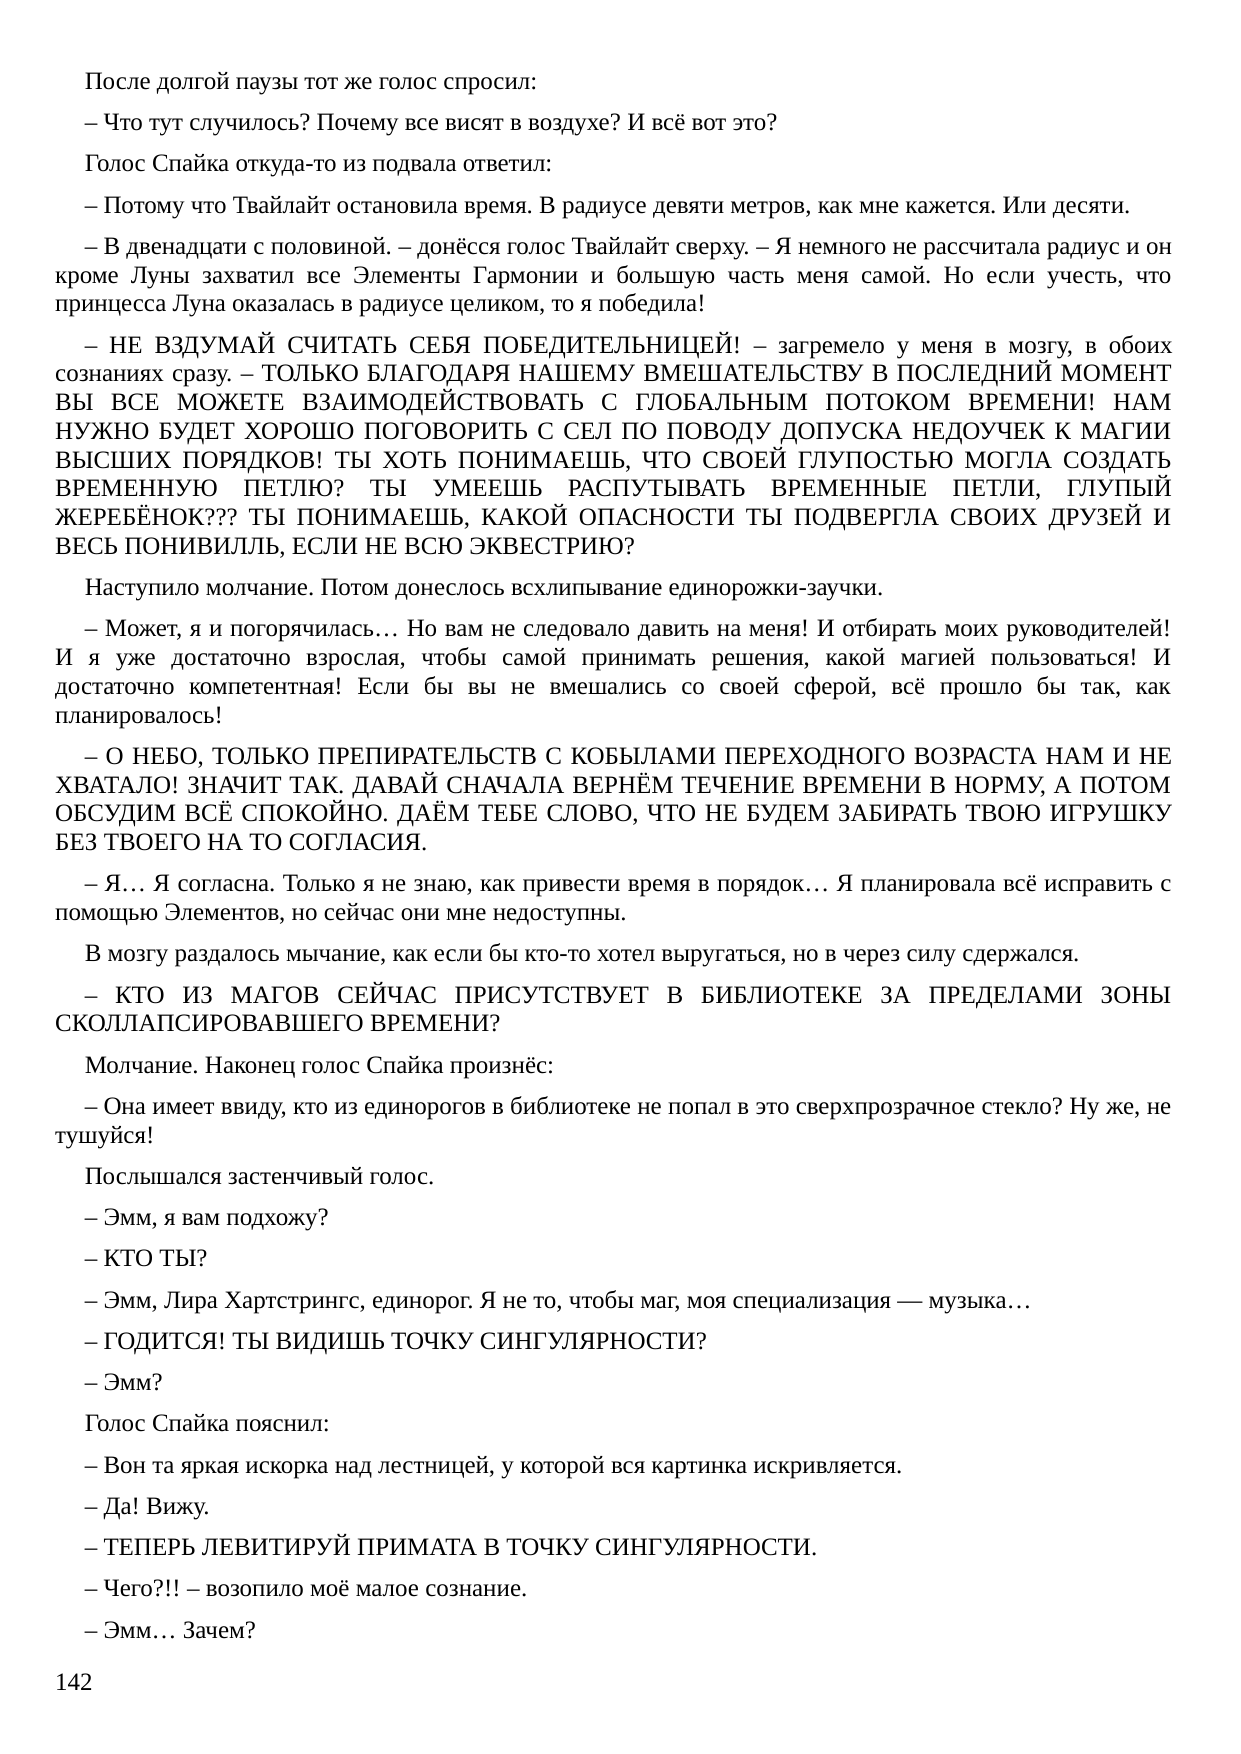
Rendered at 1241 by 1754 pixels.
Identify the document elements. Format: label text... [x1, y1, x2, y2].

text – Эмм… Зачем? [55, 1615, 1173, 1643]
text Голос Спайка откуда-то из подвала ответил: [55, 148, 1173, 177]
text После долгой паузы тот же голос спросил: [55, 66, 1173, 95]
text – Эмм, я вам подхожу? [55, 1202, 1173, 1231]
text – ТЕПЕРЬ ЛЕВИТИРУЙ ПРИМАТА В ТОЧКУ СИНГУЛЯРНОСТИ. [55, 1532, 1173, 1561]
text – Вон та яркая искорка над лестницей, у которой вся картинка искривляется. [55, 1450, 1173, 1478]
text Голос Спайка пояснил: [55, 1408, 1173, 1437]
text – Эмм? [55, 1367, 1173, 1396]
text – КТО ИЗ МАГОВ СЕЙЧАС ПРИСУТСТВУЕТ В БИБЛИОТЕКЕ ЗА ПРЕДЕЛАМИ ЗОНЫ СКОЛЛАПСИРОВАВШЕГО ВРЕМЕНИ? [55, 980, 1173, 1037]
text Молчание. Наконец голос Спайка произнёс: [55, 1050, 1173, 1078]
text – НЕ ВЗДУМАЙ СЧИТАТЬ СЕБЯ ПОБЕДИТЕЛЬНИЦЕЙ! – загремело у меня в мозгу, в обоих сознаниях сразу. – ТОЛЬКО БЛАГОДАРЯ НАШЕМУ ВМЕШАТЕЛЬСТВУ В ПОСЛЕДНИЙ МОМЕНТ ВЫ ВСЕ МОЖЕТЕ ВЗАИМОДЕЙСТВОВАТЬ С ГЛОБАЛЬНЫМ ПОТОКОМ ВРЕМЕНИ! НАМ НУЖНО БУДЕТ ХОРОШО ПОГОВОРИТЬ С СЕЛ ПО ПОВОДУ ДОПУСКА НЕДОУЧЕК К МАГИИ ВЫСШИХ ПОРЯДКОВ! ТЫ ХОТЬ ПОНИМАЕШЬ, ЧТО СВОЕЙ ГЛУПОСТЬЮ МОГЛА СОЗДАТЬ ВРЕМЕННУЮ ПЕТЛЮ? ТЫ УМЕЕШЬ РАСПУТЫВАТЬ ВРЕМЕННЫЕ ПЕТЛИ, ГЛУПЫЙ ЖЕРЕБЁНОК??? ТЫ ПОНИМАЕШЬ, КАКОЙ ОПАСНОСТИ ТЫ ПОДВЕРГЛА СВОИХ ДРУЗЕЙ И ВЕСЬ ПОНИВИЛЛЬ, ЕСЛИ НЕ ВСЮ ЭКВЕСТРИЮ? [55, 330, 1173, 560]
text – Потому что Твайлайт остановила время. В радиусе девяти метров, как мне кажется. Или десяти. [55, 190, 1173, 218]
text – КТО ТЫ? [55, 1243, 1173, 1272]
text – О НЕБО, ТОЛЬКО ПРЕПИРАТЕЛЬСТВ С КОБЫЛАМИ ПЕРЕХОДНОГО ВОЗРАСТА НАМ И НЕ ХВАТАЛО! ЗНАЧИТ ТАК. ДАВАЙ СНАЧАЛА ВЕРНЁМ ТЕЧЕНИЕ ВРЕМЕНИ В НОРМУ, А ПОТОМ ОБСУДИМ ВСЁ СПОКОЙНО. ДАЁМ ТЕБЕ СЛОВО, ЧТО НЕ БУДЕМ ЗАБИРАТЬ ТВОЮ ИГРУШКУ БЕЗ ТВОЕГО НА ТО СОГЛАСИЯ. [55, 741, 1173, 856]
text – Чего?!! – возопило моё малое сознание. [55, 1573, 1173, 1602]
text Наступило молчание. Потом донеслось всхлипывание единорожки-заучки. [55, 572, 1173, 601]
text – Может, я и погорячилась… Но вам не следовало давить на меня! И отбирать моих руководителей! И я уже достаточно взрослая, чтобы самой принимать решения, какой магией пользоваться! И достаточно компетентная! Если бы вы не вмешались со своей сферой, всё прошло бы так, как планировалось! [55, 613, 1173, 728]
text – Эмм, Лира Хартстрингс, единорог. Я не то, чтобы маг, моя специализация — музыка… [55, 1285, 1173, 1313]
text – ГОДИТСЯ! ТЫ ВИДИШЬ ТОЧКУ СИНГУЛЯРНОСТИ? [55, 1326, 1173, 1355]
text Послышался застенчивый голос. [55, 1161, 1173, 1190]
text – Я… Я согласна. Только я не знаю, как привести время в порядок… Я планировала всё исправить с помощью Элементов, но сейчас они мне недоступны. [55, 868, 1173, 926]
text В мозгу раздалось мычание, как если бы кто-то хотел выругаться, но в через силу сдержался. [55, 938, 1173, 967]
text – В двенадцати с половиной. – донёсся голос Твайлайт сверху. – Я немного не рассчитала радиус и он кроме Луны захватил все Элементы Гармонии и большую часть меня самой. Но если учесть, что принцесса Луна оказалась в радиусе целиком, то я победила! [55, 231, 1173, 317]
text – Что тут случилось? Почему все висят в воздухе? И всё вот это? [55, 107, 1173, 136]
text – Она имеет ввиду, кто из единорогов в библиотеке не попал в это сверхпрозрачное стекло? Ну же, не тушуйся! [55, 1091, 1173, 1148]
text – Да! Вижу. [55, 1491, 1173, 1520]
